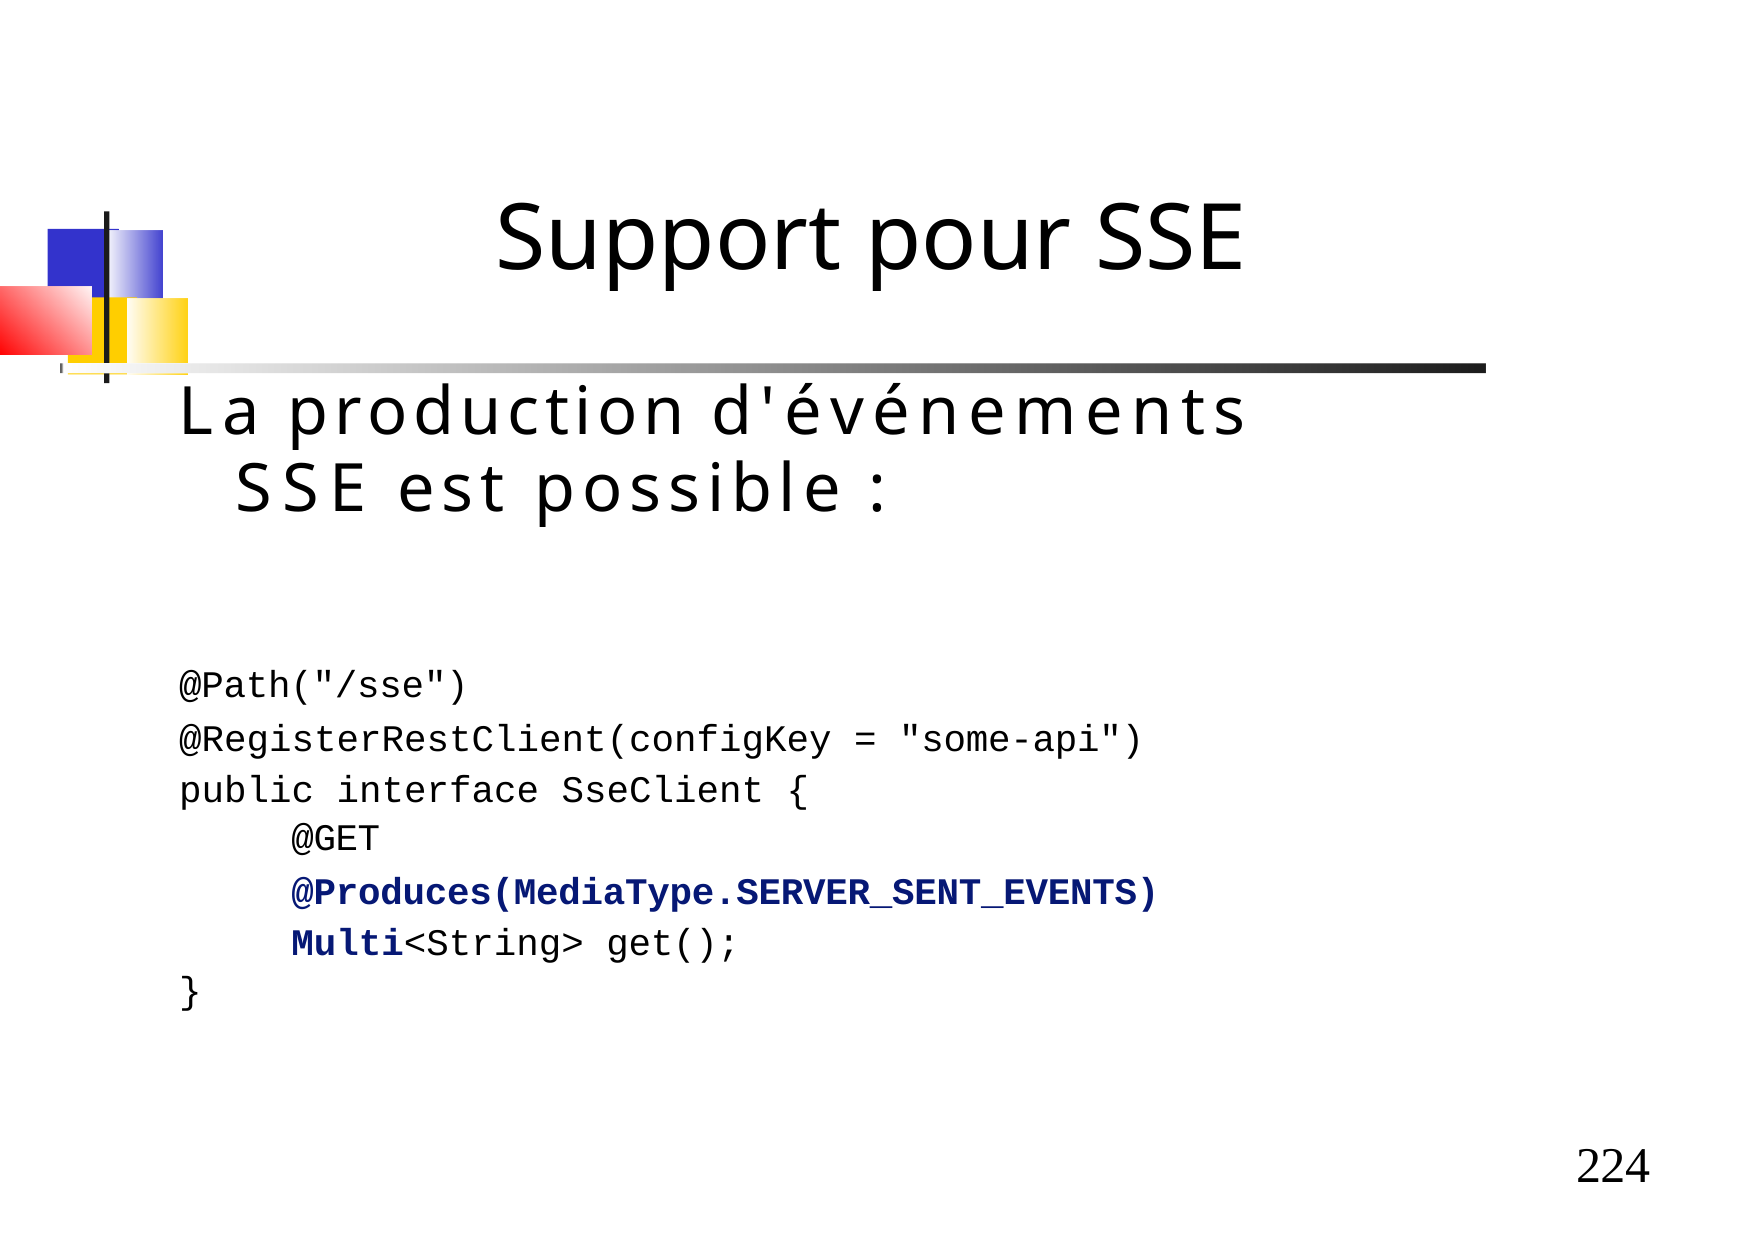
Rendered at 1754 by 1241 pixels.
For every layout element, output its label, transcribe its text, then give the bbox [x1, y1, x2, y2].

slide_number 224 [1569, 1135, 1660, 1241]
picture [60, 229, 179, 384]
picture [0, 285, 92, 355]
text_box La production d'événements SSE est possible : [176, 363, 1406, 525]
text_box @Path("/sse") @RegisterRestClient(configKey = "some-api") public interface SseClient { @GET @Produces(MediaType.SERVER_SENT_EVENTS) Multi<String> get(); } [177, 652, 1172, 1011]
title Support pour SSE [179, 183, 1564, 393]
